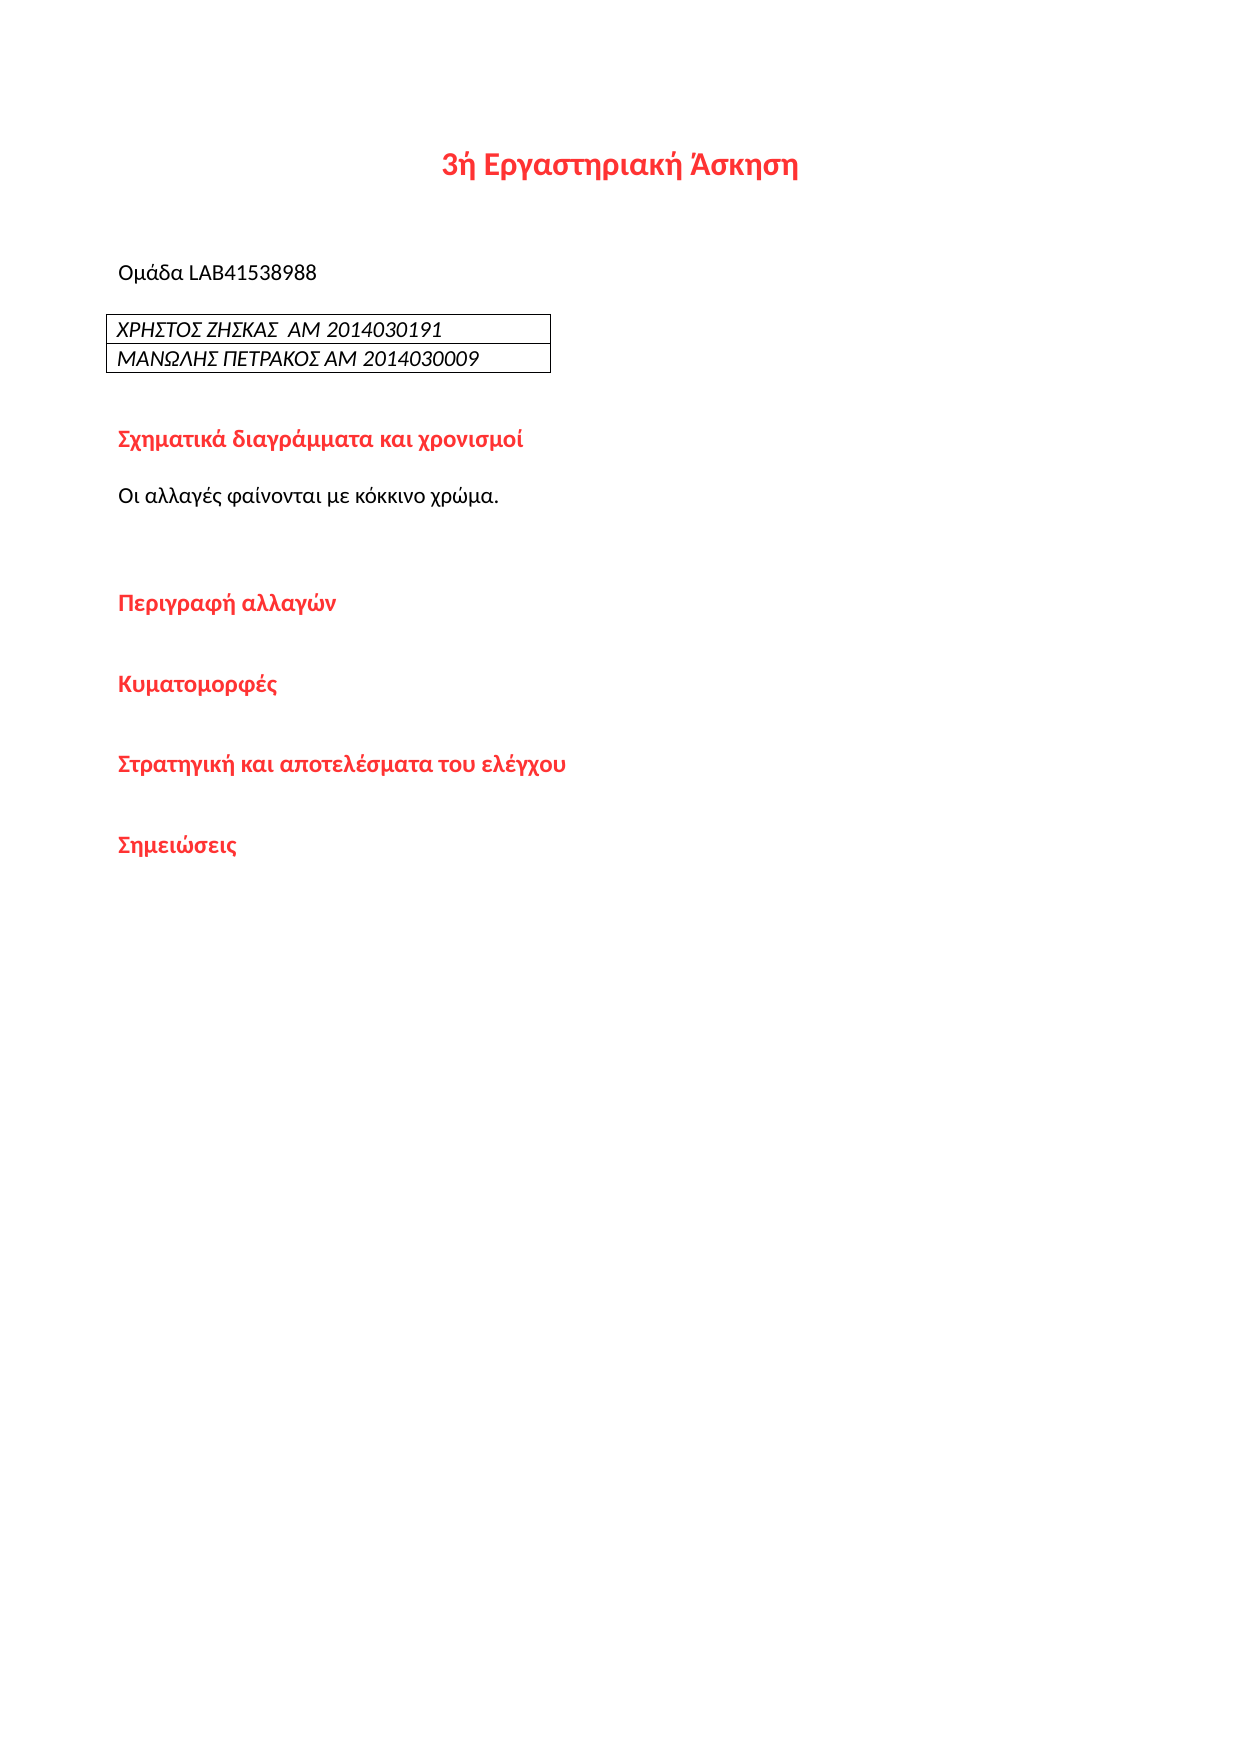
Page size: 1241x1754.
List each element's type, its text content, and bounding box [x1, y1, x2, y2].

table_cell ΜΑΝΩΛΗΣ ΠΕΤΡΑΚΟΣ AM 2014030009 [107, 344, 550, 372]
title 3ή Εργαστηριακή Άσκηση [118, 143, 1122, 184]
subtitle Κυματομορφές [118, 668, 1122, 698]
text Ομάδα LAB41538988 [118, 258, 1122, 286]
subtitle Σχηματικά διαγράμματα και χρονισμοί [118, 423, 1122, 453]
subtitle Σημειώσεις [118, 829, 1122, 859]
subtitle Περιγραφή αλλαγών [118, 587, 1122, 618]
table_header ΧΡΗΣΤΟΣ ΖΗΣΚΑΣ AM 2014030191 [107, 315, 550, 343]
text Οι αλλαγές φαίνονται με κόκκινο χρώμα. [118, 481, 1122, 509]
subtitle Στρατηγική και αποτελέσματα του ελέγχου [118, 748, 1122, 779]
